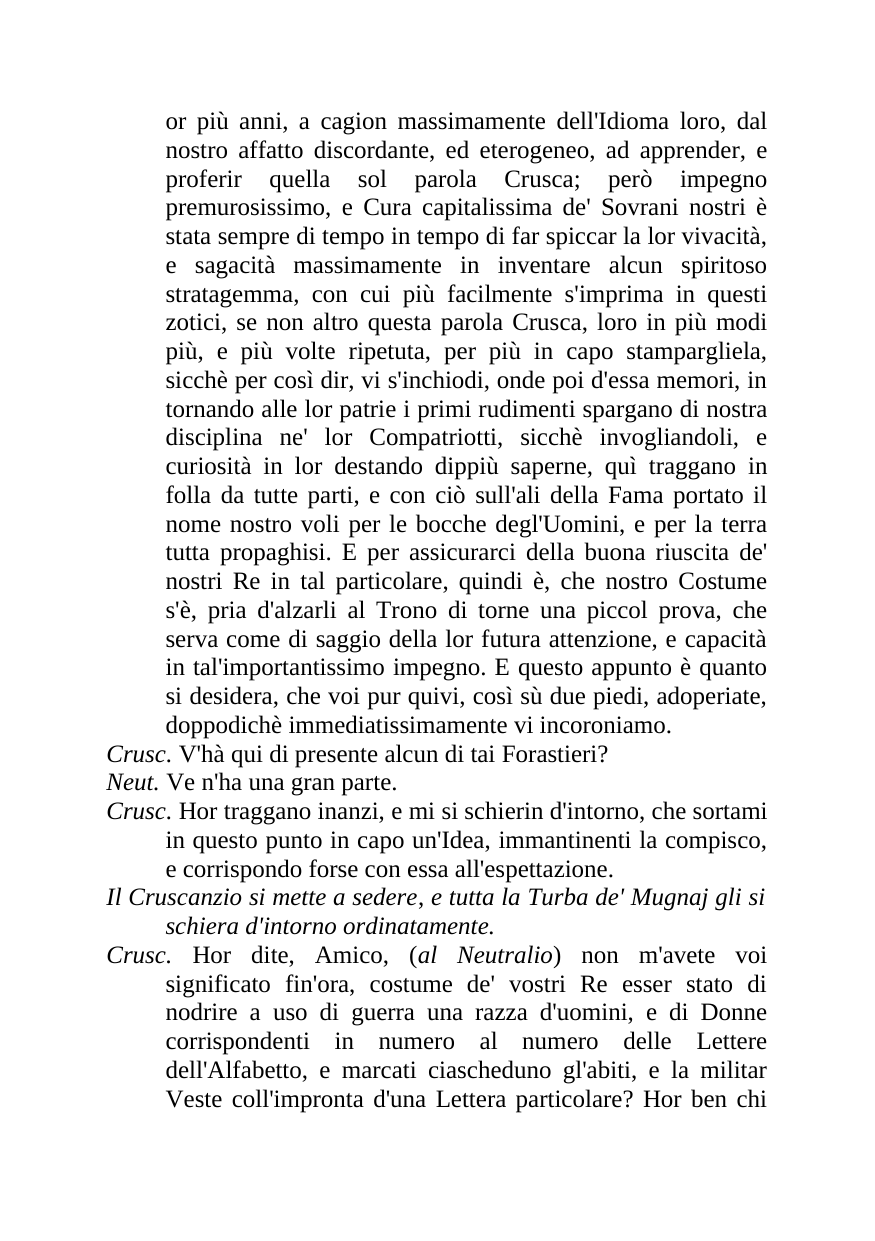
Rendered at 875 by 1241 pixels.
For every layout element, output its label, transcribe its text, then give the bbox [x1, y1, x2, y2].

text Crusc. Hor dite, Amico, (al Neutralio) non m'avete voi significato fin'ora, costume de' vostri Re esser stato di nodrire a uso di guerra una razza d'uomini, e di Donne corrispondenti in numero al numero delle Lettere dell'Alfabetto, e marcati ciascheduno gl'abiti, e la militar Veste coll'impronta d'una Lettera particolare? Hor ben chi [106, 940, 768, 1112]
text Crusc. Hor traggano inanzi, e mi si schierin d'intorno, che sortami in questo punto in capo un'Idea, immantinenti la compisco, e corrispondo forse con essa all'espettazione. [106, 796, 768, 882]
text Il Cruscanzio si mette a sedere, e tutta la Turba de' Mugnaj gli si schiera d'intorno ordinatamente. [106, 882, 768, 940]
text Crusc. V'hà qui di presente alcun di tai Forastieri? [106, 739, 768, 767]
text Neut. Ve n'ha una gran parte. [106, 767, 768, 796]
text or più anni, a cagion massimamente dell'Idioma loro, dal nostro affatto discordante, ed eterogeneo, ad apprender, e proferir quella sol parola Crusca; però impegno premurosissimo, e Cura capitalissima de' Sovrani nostri è stata sempre di tempo in tempo di far spiccar la lor vivacità, e sagacità massimamente in inventare alcun spiritoso stratagemma, con cui più facilmente s'imprima in questi zotici, se non altro questa parola Crusca, loro in più modi più, e più volte ripetuta, per più in capo stampargliela, sicchè per così dir, vi s'inchiodi, onde poi d'essa memori, in tornando alle lor patrie i primi rudimenti spargano di nostra disciplina ne' lor Compatriotti, sicchè invogliandoli, e curiosità in lor destando dippiù saperne, quì traggano in folla da tutte parti, e con ciò sull'ali della Fama portato il nome nostro voli per le bocche degl'Uomini, e per la terra tutta propaghisi. E per assicurarci della buona riuscita de' nostri Re in tal particolare, quindi è, che nostro Costume s'è, pria d'alzarli al Trono di torne una piccol prova, che serva come di saggio della lor futura attenzione, e capacità in tal'importantissimo impegno. E questo appunto è quanto si desidera, che voi pur quivi, così sù due piedi, adoperiate, doppodichè immediatissimamente vi incoroniamo. [106, 106, 768, 739]
